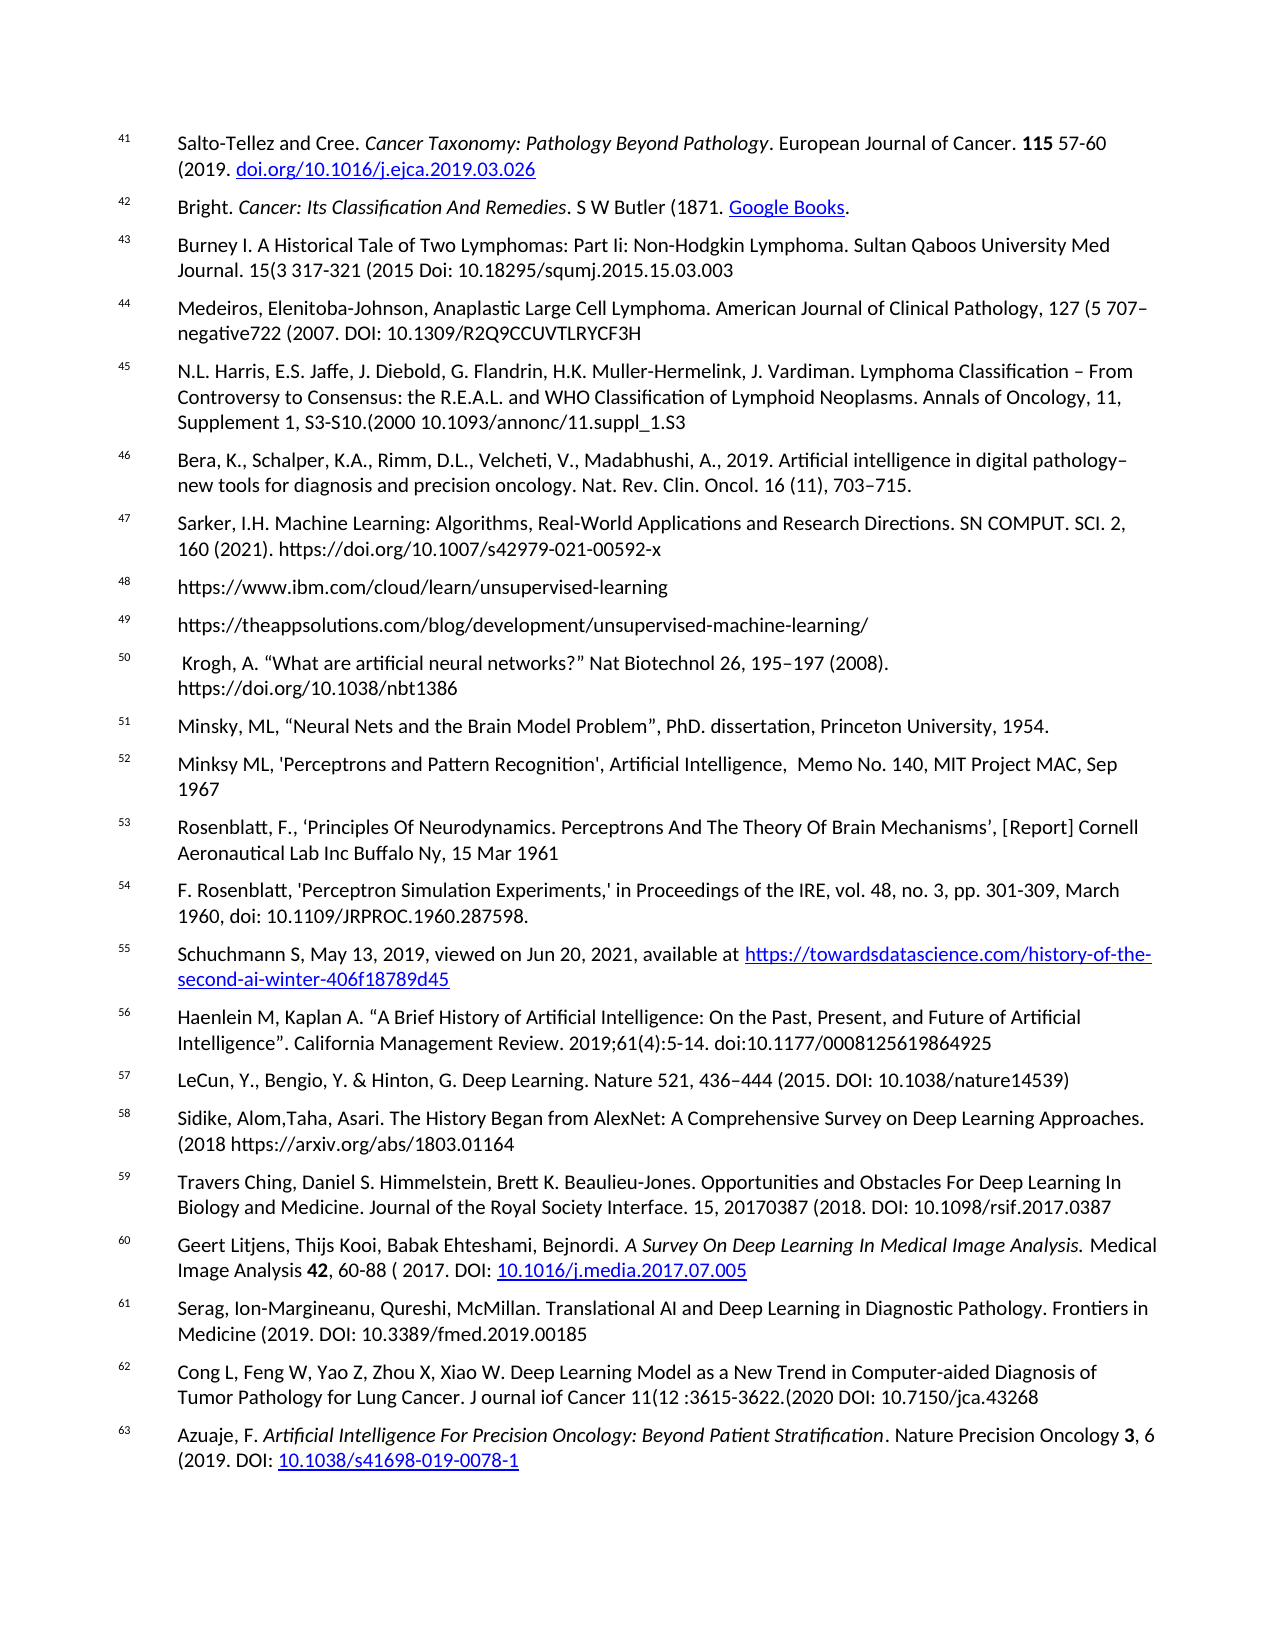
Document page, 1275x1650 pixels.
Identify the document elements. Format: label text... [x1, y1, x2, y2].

text Haenlein M, Kaplan A. “A Brief History of Artificial Intelligence: On the Past, Present, and Future of Artificial Intelligence”. California Management Review. 2019;61(4):5-14. doi:10.1177/0008125619864925 [118, 1004, 1157, 1055]
text https://www.ibm.com/cloud/learn/unsupervised-learning [118, 574, 1157, 599]
text Bright. Cancer: Its Classification And Remedies. S W Butler (1871. Google Books. [118, 194, 1157, 219]
text Azuaje, F. Artificial Intelligence For Precision Oncology: Beyond Patient Stratification. Nature Precision Oncology 3, 6 (2019. DOI: 10.1038/s41698-019-0078-1 [118, 1422, 1157, 1473]
text Krogh, A. “What are artificial neural networks?” Nat Biotechnol 26, 195–197 (2008). https://doi.org/10.1038/nbt1386 [118, 650, 1157, 701]
text Sidike, Alom,Taha, Asari. The History Began from AlexNet: A Comprehensive Survey on Deep Learning Approaches. (2018 https://arxiv.org/abs/1803.01164 [118, 1106, 1157, 1156]
text Burney I. A Historical Tale of Two Lymphomas: Part Ii: Non-Hodgkin Lymphoma. Sultan Qaboos University Med Journal. 15(3 317-321 (2015 Doi: 10.18295/squmj.2015.15.03.003 [118, 232, 1157, 283]
text https://theappsolutions.com/blog/development/unsupervised-machine-learning/ [118, 612, 1157, 637]
text Sarker, I.H. Machine Learning: Algorithms, Real-World Applications and Research Directions. SN COMPUT. SCI. 2, 160 (2021). https://doi.org/10.1007/s42979-021-00592-x [118, 511, 1157, 561]
text Salto-Tellez and Cree. Cancer Taxonomy: Pathology Beyond Pathology. European Journal of Cancer. 115 57-60 (2019. doi.org/10.1016/j.ejca.2019.03.026 [118, 131, 1157, 181]
text Cong L, Feng W, Yao Z, Zhou X, Xiao W. Deep Learning Model as a New Trend in Computer-aided Diagnosis of Tumor Pathology for Lung Cancer. J ournal iof Cancer 11(12 :3615-3622.(2020 DOI: 10.7150/jca.43268 [118, 1359, 1157, 1410]
text Minksy ML, 'Perceptrons and Pattern Recognition', Artificial Intelligence, Memo No. 140, MIT Project MAC, Sep 1967 [118, 751, 1157, 802]
text Rosenblatt, F., ‘Principles Of Neurodynamics. Perceptrons And The Theory Of Brain Mechanisms’, [Report] Cornell Aeronautical Lab Inc Buffalo Ny, 15 Mar 1961 [118, 814, 1157, 865]
text Schuchmann S, May 13, 2019, viewed on Jun 20, 2021, available at https://towardsdatascience.com/history-of-the-second-ai-winter-406f18789d45 [118, 941, 1157, 992]
text Minsky, ML, “Neural Nets and the Brain Model Problem”, PhD. dissertation, Princeton University, 1954. [118, 713, 1157, 738]
text N.L. Harris, E.S. Jaffe, J. Diebold, G. Flandrin, H.K. Muller-Hermelink, J. Vardiman. Lymphoma Classification – From Controversy to Consensus: the R.E.A.L. and WHO Classification of Lymphoid Neoplasms. Annals of Oncology, 11, Supplement 1, S3-S10.(2000 10.1093/annonc/11.suppl_1.S3 [118, 358, 1157, 435]
text Geert Litjens, Thijs Kooi, Babak Ehteshami, Bejnordi. A Survey On Deep Learning In Medical Image Analysis. Medical Image Analysis 42, 60-88 ( 2017. DOI: 10.1016/j.media.2017.07.005 [118, 1232, 1157, 1283]
text Medeiros, Elenitoba-Johnson, Anaplastic Large Cell Lymphoma. American Journal of Clinical Pathology, 127 (5 707–negative722 (2007. DOI: 10.1309/R2Q9CCUVTLRYCF3H [118, 295, 1157, 346]
text LeCun, Y., Bengio, Y. & Hinton, G. Deep Learning. Nature 521, 436–444 (2015. DOI: 10.1038/nature14539) [118, 1068, 1157, 1093]
text Travers Ching, Daniel S. Himmelstein, Brett K. Beaulieu-Jones. Opportunities and Obstacles For Deep Learning In Biology and Medicine. Journal of the Royal Society Interface. 15, 20170387 (2018. DOI: 10.1098/rsif.2017.0387 [118, 1169, 1157, 1220]
text Bera, K., Schalper, K.A., Rimm, D.L., Velcheti, V., Madabhushi, A., 2019. Artificial intelligence in digital pathology–new tools for diagnosis and precision oncology. Nat. Rev. Clin. Oncol. 16 (11), 703–715. [118, 447, 1157, 498]
text Serag, Ion-Margineanu, Qureshi, McMillan. Translational AI and Deep Learning in Diagnostic Pathology. Frontiers in Medicine (2019. DOI: 10.3389/fmed.2019.00185 [118, 1296, 1157, 1346]
text F. Rosenblatt, 'Perceptron Simulation Experiments,' in Proceedings of the IRE, vol. 48, no. 3, pp. 301-309, March 1960, doi: 10.1109/JRPROC.1960.287598. [118, 878, 1157, 928]
